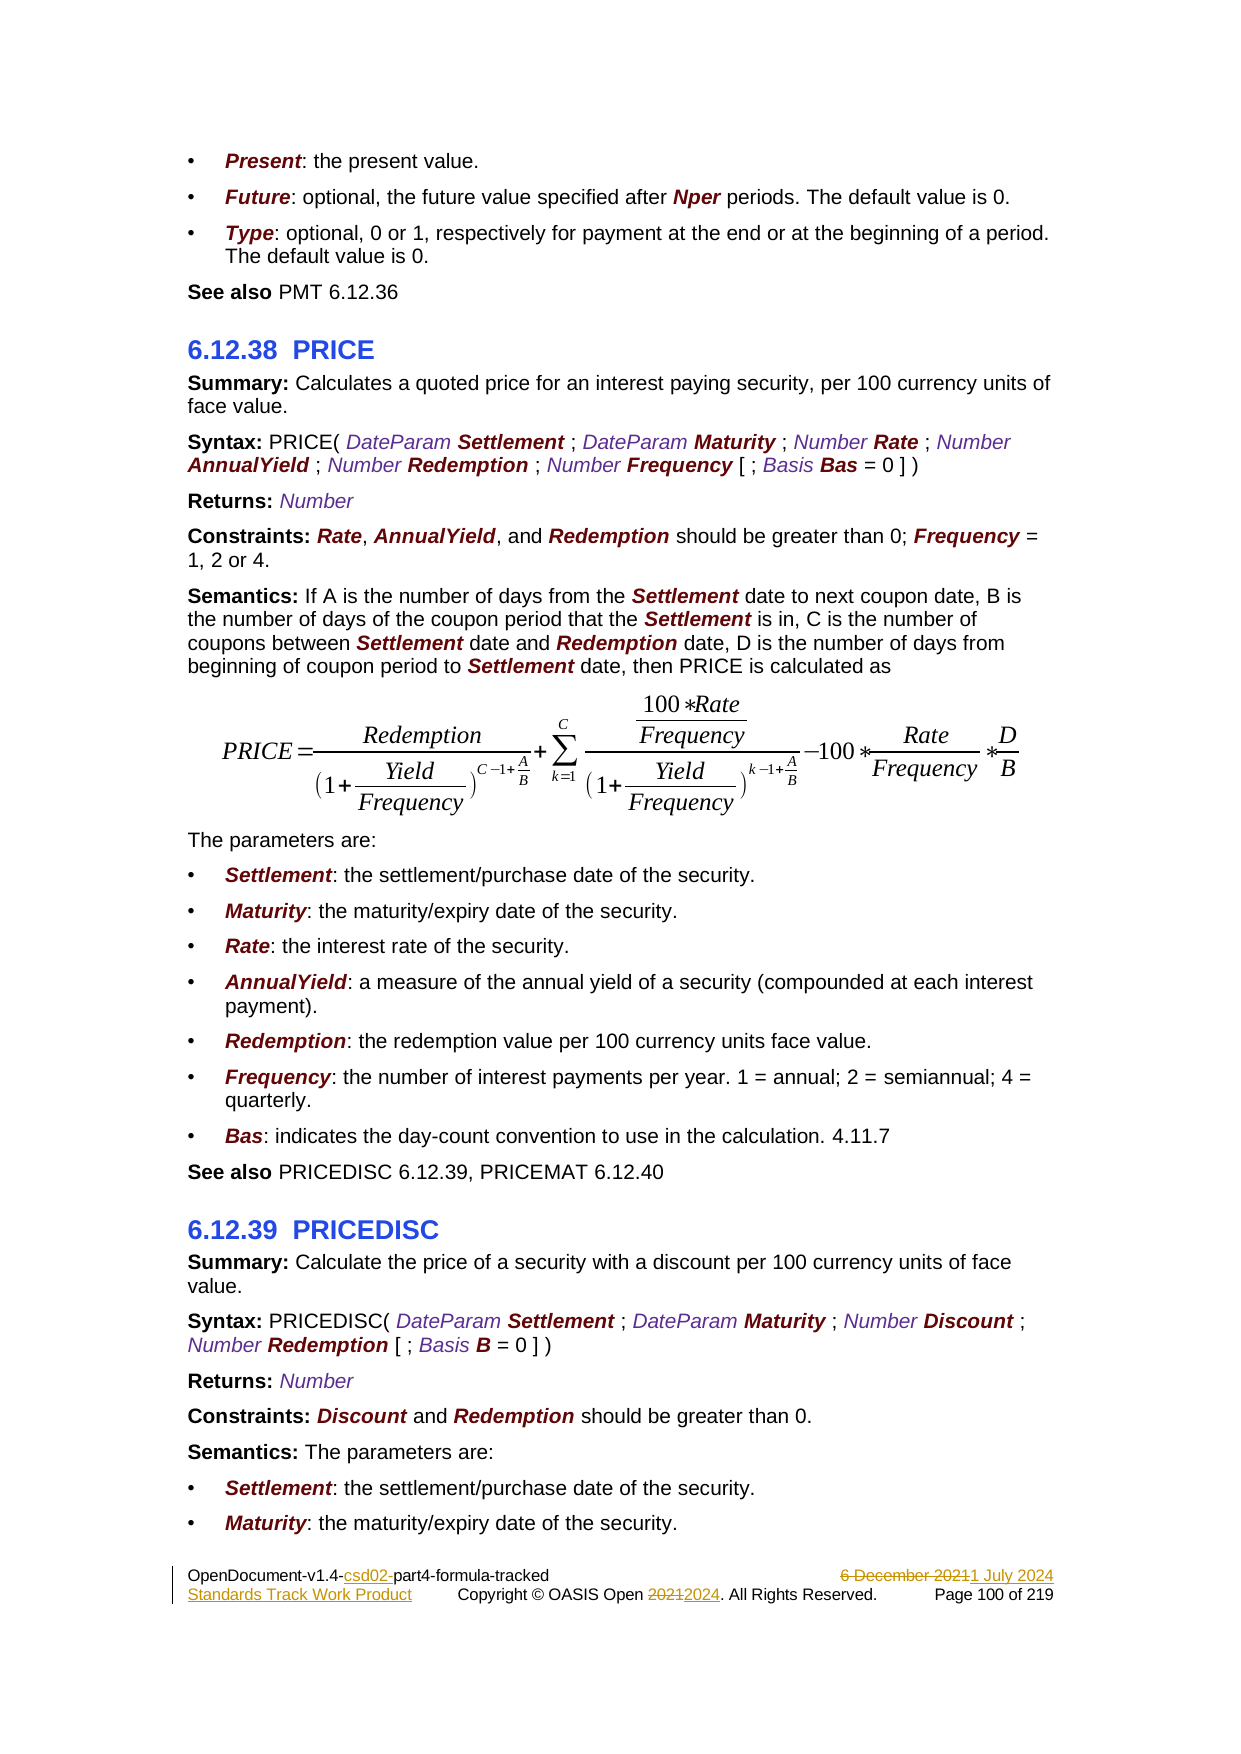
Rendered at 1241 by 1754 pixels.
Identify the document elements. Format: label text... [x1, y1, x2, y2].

list Rate: the interest rate of the security. [187, 935, 1053, 958]
list Present: the present value. [187, 150, 1053, 173]
text Syntax: PRICEDISC( DateParam Settlement ; DateParam Maturity ; Number Discount ; Number Redemption [ ; Basis B = 0 ] ) [187, 1310, 1053, 1357]
list AnnualYield: a measure of the annual yield of a security (compounded at each interest payment). [187, 971, 1053, 1018]
list Frequency: the number of interest payments per year. 1 = annual; 2 = semiannual; 4 = quarterly. [187, 1065, 1053, 1112]
text The parameters are: [187, 828, 1053, 852]
subtitle PRICEDISC [187, 1215, 1053, 1245]
text Summary: Calculate the price of a security with a discount per 100 currency units of face value. [187, 1251, 1053, 1298]
text Summary: Calculates a quoted price for an interest paying security, per 100 currency units of face value. [187, 371, 1053, 418]
subtitle PRICE [187, 335, 1053, 365]
text Constraints: Rate, AnnualYield, and Redemption should be greater than 0; Frequency = 1, 2 or 4. [187, 525, 1053, 572]
text Semantics: If A is the number of days from the Settlement date to next coupon date, B is the number of days of the coupon period that the Settlement is in, C is the number of coupons between Settlement date and Redemption date, D is the number of days from beginning of coupon period to Settlement date, then PRICE is calculated as [187, 584, 1053, 678]
list Future: optional, the future value specified after Nper periods. The default value is 0. [187, 186, 1053, 209]
list Settlement: the settlement/purchase date of the security. [187, 864, 1053, 887]
list Maturity: the maturity/expiry date of the security. [187, 1512, 1053, 1535]
text See also PRICEDISC 6.12.39, PRICEMAT 6.12.40 [187, 1160, 1053, 1184]
text Constraints: Discount and Redemption should be greater than 0. [187, 1405, 1053, 1428]
list Redemption: the redemption value per 100 currency units face value. [187, 1030, 1053, 1053]
list Type: optional, 0 or 1, respectively for payment at the end or at the beginning of a period. The default value is 0. [187, 221, 1053, 268]
text Syntax: PRICE( DateParam Settlement ; DateParam Maturity ; Number Rate ; Number AnnualYield ; Number Redemption ; Number Frequency [ ; Basis Bas = 0 ] ) [187, 430, 1053, 477]
text Returns: Number [187, 489, 1053, 513]
list Settlement: the settlement/purchase date of the security. [187, 1476, 1053, 1499]
text Returns: Number [187, 1369, 1053, 1393]
text Semantics: The parameters are: [187, 1440, 1053, 1464]
list Maturity: the maturity/expiry date of the security. [187, 899, 1053, 923]
list Bas: indicates the day-count convention to use in the calculation. 4.11.7 [187, 1124, 1053, 1148]
text See also PMT 6.12.36 [187, 280, 1053, 304]
